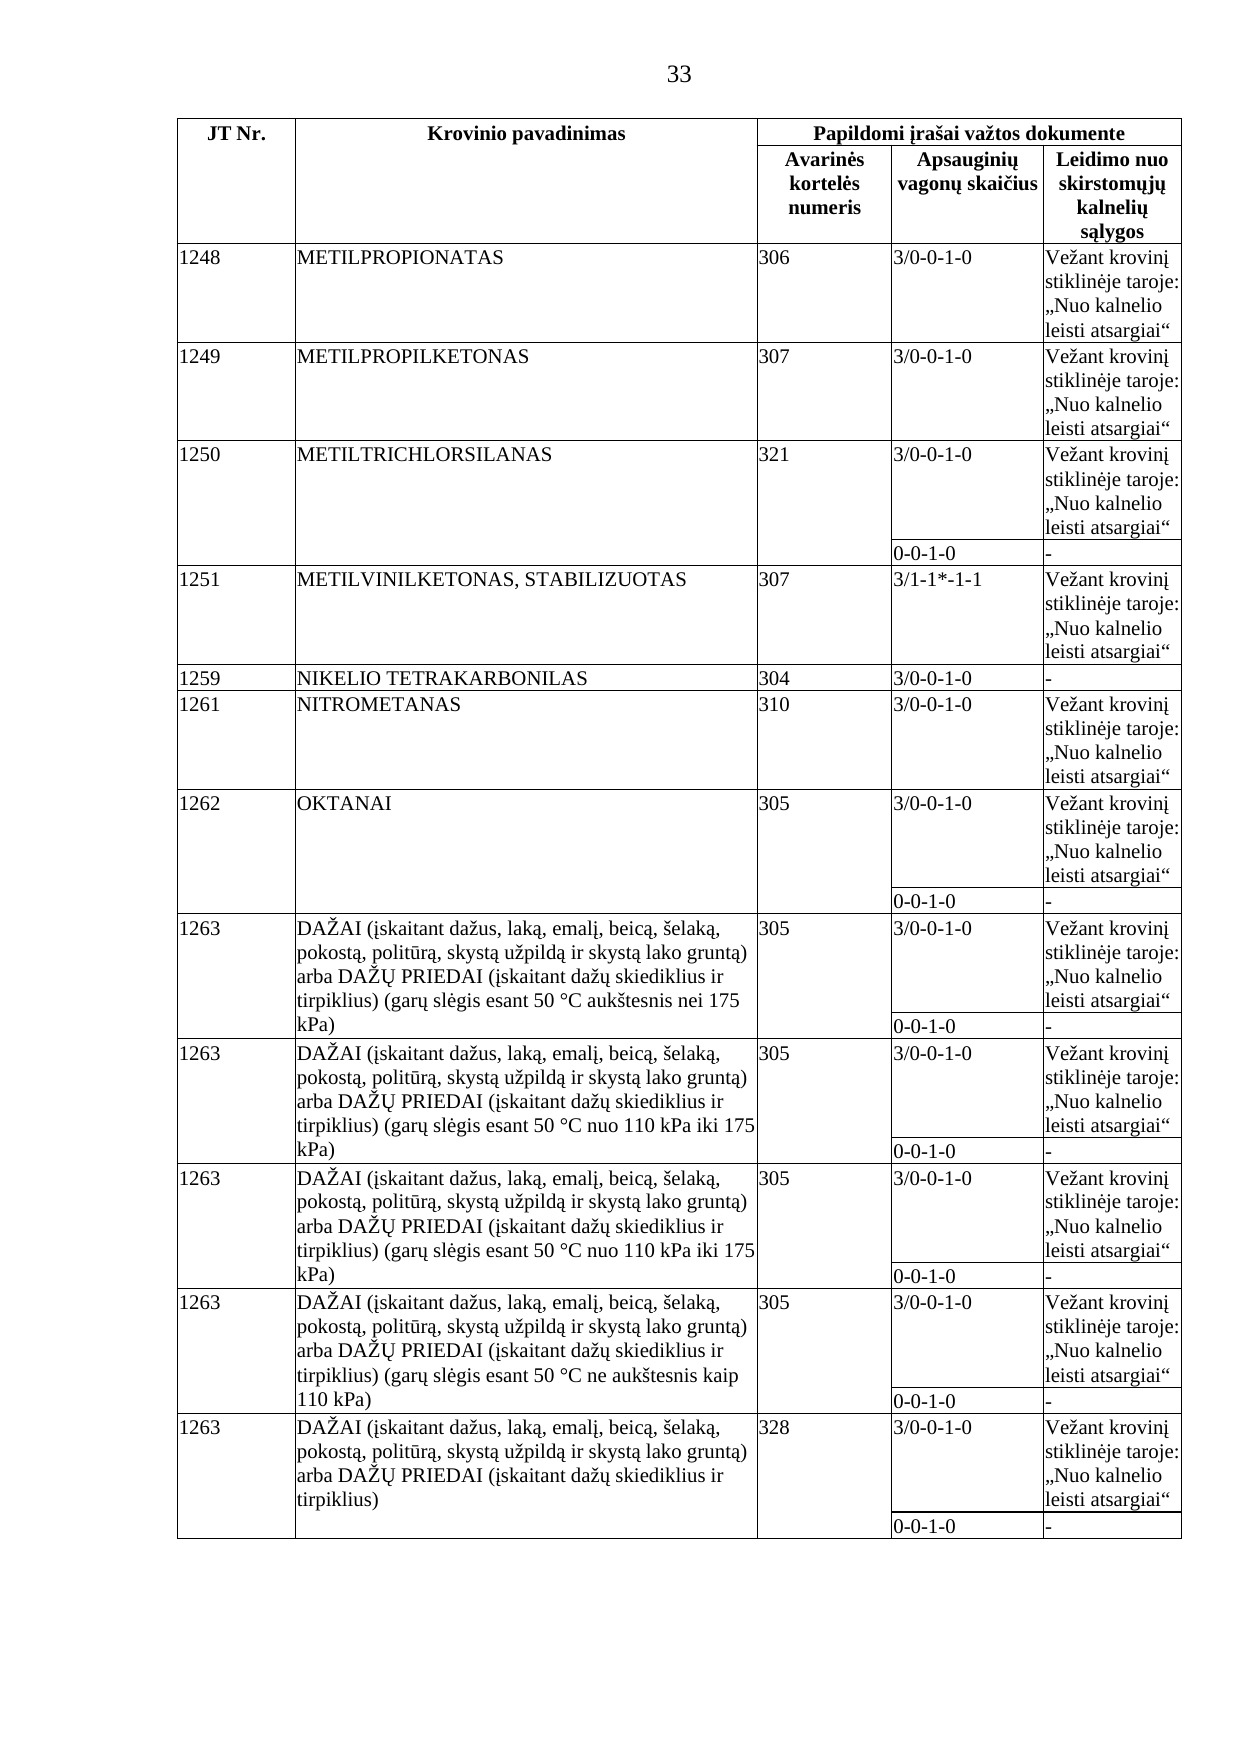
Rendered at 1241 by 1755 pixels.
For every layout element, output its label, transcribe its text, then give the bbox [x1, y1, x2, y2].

table_cell 3/0-0-1-0 [892, 1039, 1043, 1137]
table_cell DAŽAI (įskaitant dažus, laką, emalį, beicą, šelaką, pokostą, politūrą, skystą užpildą ir skystą lako gruntą) arba DAŽŲ PRIEDAI (įskaitant dažų skiediklius ir tirpiklius) (garų slėgis esant 50 °C ne aukštesnis kaip 110 kPa) [296, 1289, 757, 1413]
table_cell 3/0-0-1-0 [892, 244, 1043, 342]
table_cell METILVINILKETONAS, STABILIZUOTAS [296, 566, 757, 663]
table_cell 1262 [178, 790, 295, 913]
table_cell Vežant krovinį stiklinėje taroje: „Nuo kalnelio leisti atsargiai“ [1044, 244, 1181, 342]
table_cell - [1044, 1138, 1181, 1163]
table_cell - [1044, 1388, 1181, 1413]
table_cell 1261 [178, 691, 295, 788]
table_cell DAŽAI (įskaitant dažus, laką, emalį, beicą, šelaką, pokostą, politūrą, skystą užpildą ir skystą lako gruntą) arba DAŽŲ PRIEDAI (įskaitant dažų skiediklius ir tirpiklius) [296, 1414, 757, 1538]
table_cell 306 [758, 244, 891, 342]
table_cell Leidimo nuo skirstomųjų kalnelių sąlygos [1044, 146, 1181, 243]
table_cell NITROMETANAS [296, 691, 757, 788]
table_cell - [1044, 1263, 1181, 1288]
table_cell - [1044, 1013, 1181, 1038]
table_cell DAŽAI (įskaitant dažus, laką, emalį, beicą, šelaką, pokostą, politūrą, skystą užpildą ir skystą lako gruntą) arba DAŽŲ PRIEDAI (įskaitant dažų skiediklius ir tirpiklius) (garų slėgis esant 50 °C nuo 110 kPa iki 175 kPa) [296, 1039, 757, 1163]
table_cell - [1044, 888, 1181, 913]
table_cell Avarinės kortelės numeris [758, 146, 891, 243]
table_cell 307 [758, 566, 891, 663]
table_cell 305 [758, 1289, 891, 1413]
table_cell 1249 [178, 343, 295, 440]
table_cell 1263 [178, 1289, 295, 1413]
table_cell 305 [758, 1164, 891, 1288]
table_cell 305 [758, 914, 891, 1038]
table_cell 305 [758, 790, 891, 913]
table_cell 3/0-0-1-0 [892, 914, 1043, 1012]
table_cell 1263 [178, 1164, 295, 1288]
table_cell 3/0-0-1-0 [892, 1164, 1043, 1262]
table_cell METILPROPIONATAS [296, 244, 757, 342]
table_cell Vežant krovinį stiklinėje taroje: „Nuo kalnelio leisti atsargiai“ [1044, 441, 1181, 539]
table_cell Vežant krovinį stiklinėje taroje: „Nuo kalnelio leisti atsargiai“ [1044, 1164, 1181, 1262]
table_cell Vežant krovinį stiklinėje taroje: „Nuo kalnelio leisti atsargiai“ [1044, 914, 1181, 1012]
table_cell 328 [758, 1414, 891, 1538]
table_cell 1263 [178, 1414, 295, 1538]
table_cell DAŽAI (įskaitant dažus, laką, emalį, beicą, šelaką, pokostą, politūrą, skystą užpildą ir skystą lako gruntą) arba DAŽŲ PRIEDAI (įskaitant dažų skiediklius ir tirpiklius) (garų slėgis esant 50 °C aukštesnis nei 175 kPa) [296, 914, 757, 1038]
table_cell 3/0-0-1-0 [892, 1414, 1043, 1511]
table_cell 3/0-0-1-0 [892, 691, 1043, 788]
table_cell 0-0-1-0 [892, 1513, 1043, 1538]
table_cell DAŽAI (įskaitant dažus, laką, emalį, beicą, šelaką, pokostą, politūrą, skystą užpildą ir skystą lako gruntą) arba DAŽŲ PRIEDAI (įskaitant dažų skiediklius ir tirpiklius) (garų slėgis esant 50 °C nuo 110 kPa iki 175 kPa) [296, 1164, 757, 1288]
table_cell 0-0-1-0 [892, 888, 1043, 913]
table_cell 310 [758, 691, 891, 788]
table_cell 1263 [178, 1039, 295, 1163]
table_cell 3/0-0-1-0 [892, 441, 1043, 539]
table_cell 307 [758, 343, 891, 440]
table_cell OKTANAI [296, 790, 757, 913]
table_cell 0-0-1-0 [892, 1388, 1043, 1413]
table_cell 1251 [178, 566, 295, 663]
table_header JT Nr. [178, 119, 295, 243]
table_cell 1259 [178, 665, 295, 690]
table_cell 0-0-1-0 [892, 540, 1043, 565]
table_cell - [1044, 540, 1181, 565]
table_cell - [1044, 665, 1181, 690]
table_cell 0-0-1-0 [892, 1263, 1043, 1288]
table_header Krovinio pavadinimas [296, 119, 757, 243]
table_cell 3/0-0-1-0 [892, 343, 1043, 440]
table_cell 1248 [178, 244, 295, 342]
table_cell 304 [758, 665, 891, 690]
table_header Papildomi įrašai važtos dokumente [758, 119, 1181, 144]
table_cell METILPROPILKETONAS [296, 343, 757, 440]
table_cell Vežant krovinį stiklinėje taroje: „Nuo kalnelio leisti atsargiai“ [1044, 1414, 1181, 1511]
table_cell METILTRICHLORSILANAS [296, 441, 757, 565]
table_cell 3/1-1*-1-1 [892, 566, 1043, 663]
table_cell 3/0-0-1-0 [892, 1289, 1043, 1387]
table_cell 0-0-1-0 [892, 1013, 1043, 1038]
table_cell 305 [758, 1039, 891, 1163]
table_cell Vežant krovinį stiklinėje taroje: „Nuo kalnelio leisti atsargiai“ [1044, 566, 1181, 663]
table_cell 3/0-0-1-0 [892, 665, 1043, 690]
table_cell Vežant krovinį stiklinėje taroje: „Nuo kalnelio leisti atsargiai“ [1044, 343, 1181, 440]
table_cell Vežant krovinį stiklinėje taroje: „Nuo kalnelio leisti atsargiai“ [1044, 691, 1181, 788]
table_cell Apsauginių vagonų skaičius [892, 146, 1043, 243]
table_cell 3/0-0-1-0 [892, 790, 1043, 887]
table_cell Vežant krovinį stiklinėje taroje: „Nuo kalnelio leisti atsargiai“ [1044, 1039, 1181, 1137]
table_cell Vežant krovinį stiklinėje taroje: „Nuo kalnelio leisti atsargiai“ [1044, 1289, 1181, 1387]
table_cell 0-0-1-0 [892, 1138, 1043, 1163]
table_cell 321 [758, 441, 891, 565]
table_cell 1263 [178, 914, 295, 1038]
table_cell 1250 [178, 441, 295, 565]
table_cell Vežant krovinį stiklinėje taroje: „Nuo kalnelio leisti atsargiai“ [1044, 790, 1181, 887]
table_cell - [1044, 1513, 1181, 1538]
table_cell NIKELIO TETRAKARBONILAS [296, 665, 757, 690]
